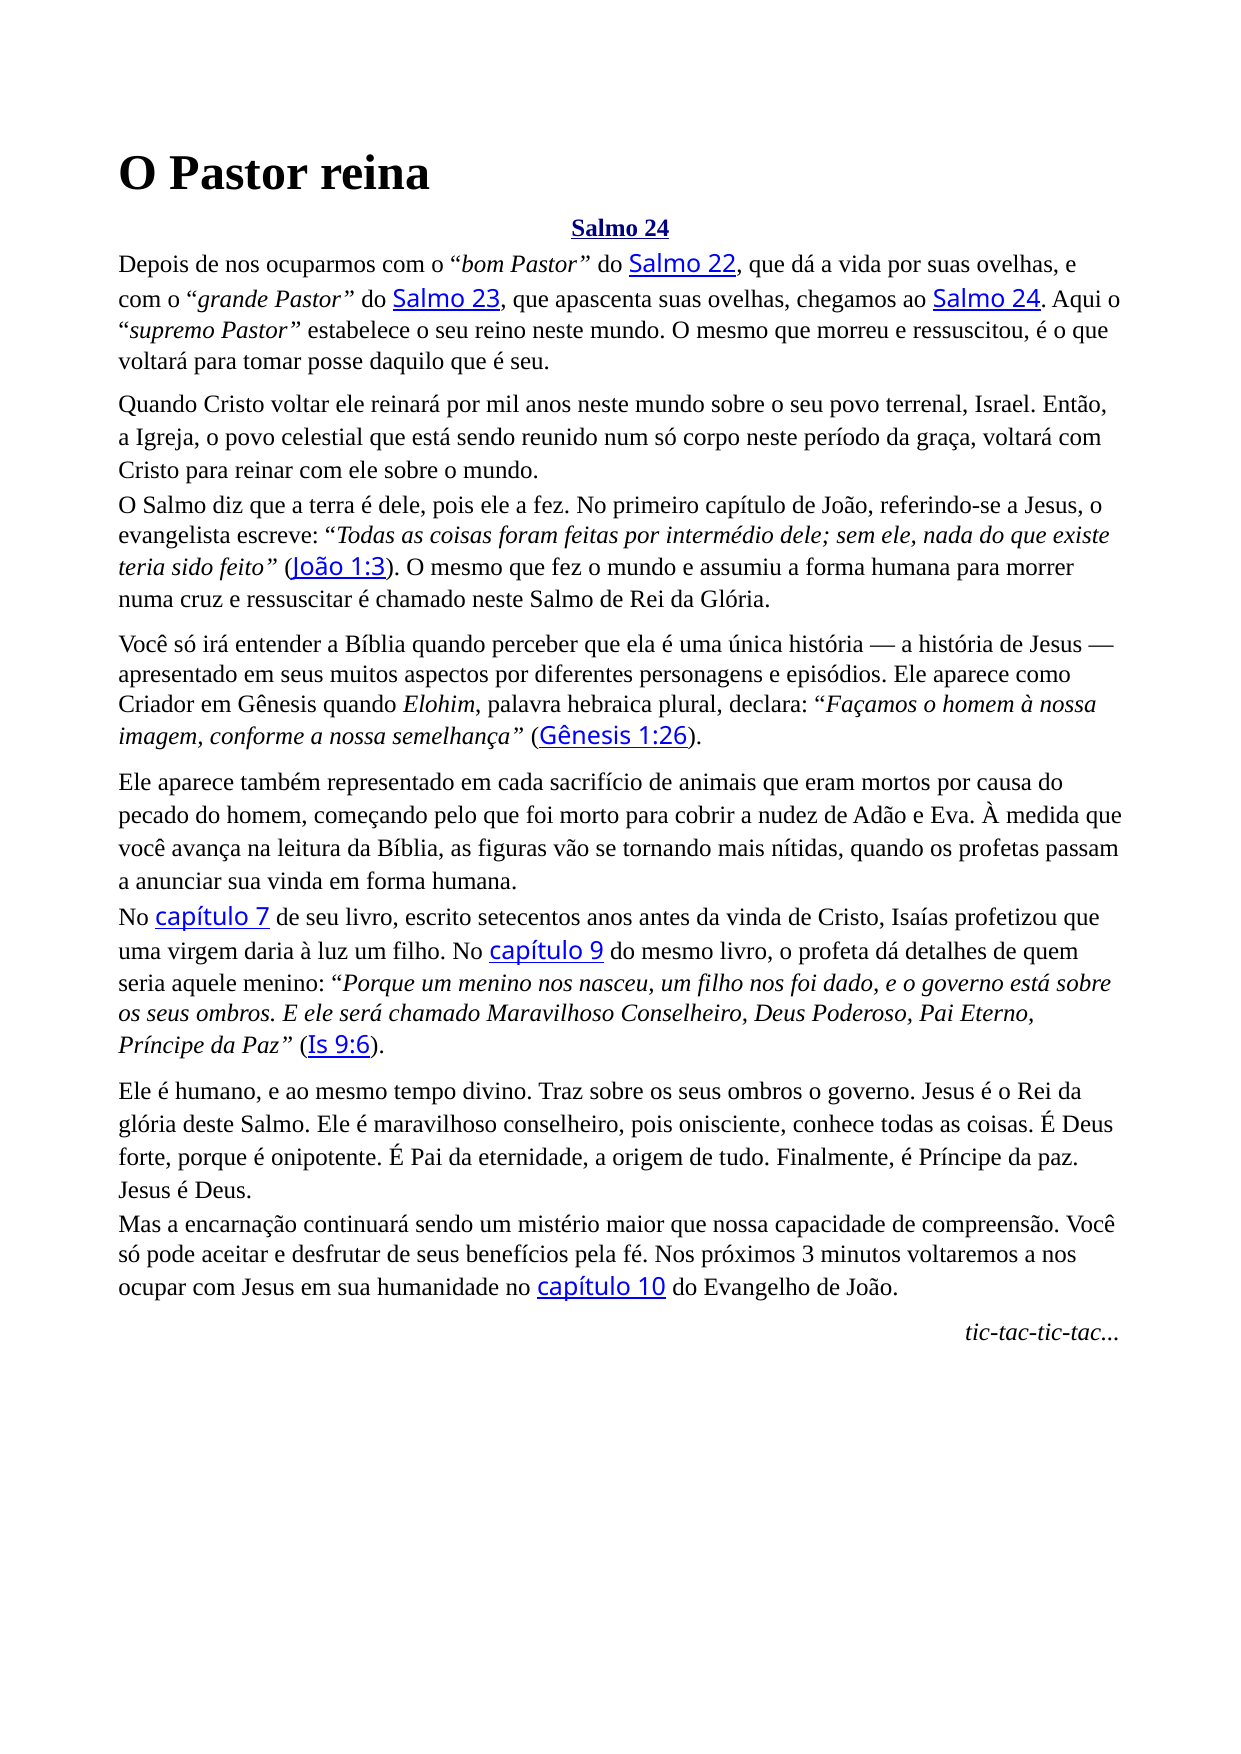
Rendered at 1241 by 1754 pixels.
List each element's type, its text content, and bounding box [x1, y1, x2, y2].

text Você só irá entender a Bíblia quando perceber que ela é uma única história — a história de Jesus — apresentado em seus muitos aspectos por diferentes personagens e episódios. Ele aparece como Criador em Gênesis quando Elohim, palavra hebraica plural, declara: “Façamos o homem à nossa imagem, conforme a nossa semelhança” (Gênesis 1:26). [118, 627, 1122, 752]
text Mas a encarnação continuará sendo um mistério maior que nossa capacidade de compreensão. Você só pode aceitar e desfrutar de seus benefícios pela fé. Nos próximos 3 minutos voltaremos a nos ocupar com Jesus em sua humanidade no capítulo 10 do Evangelho de João. [118, 1208, 1122, 1302]
text Ele é humano, e ao mesmo tempo divino. Traz sobre os seus ombros o governo. Jesus é o Rei da glória deste Salmo. Ele é maravilhoso conselheiro, pois onisciente, conhece todas as coisas. É Deus forte, porque é onipotente. É Pai da eternidade, a origem de tudo. Finalmente, é Príncipe da paz. Jesus é Deus. [118, 1076, 1122, 1204]
subtitle O Pastor reina [118, 143, 1122, 201]
text tic-tac-tic-tac... [118, 1317, 1122, 1346]
text Quando Cristo voltar ele reinará por mil anos neste mundo sobre o seu povo terrenal, Israel. Então, a Igreja, o povo celestial que está sendo reunido num só corpo neste período da graça, voltará com Cristo para reinar com ele sobre o mundo. [118, 389, 1122, 484]
text Depois de nos ocuparmos com o “bom Pastor” do Salmo 22, que dá a vida por suas ovelhas, e com o “grande Pastor” do Salmo 23, que apascenta suas ovelhas, chegamos ao Salmo 24. Aqui o “supremo Pastor” estabelece o seu reino neste mundo. O mesmo que morreu e ressuscitou, é o que voltará para tomar posse daquilo que é seu. [118, 246, 1122, 374]
text Ele aparece também representado em cada sacrifício de animais que eram mortos por causa do pecado do homem, começando pelo que foi morto para cobrir a nudez de Adão e Eva. À medida que você avança na leitura da Bíblia, as figuras vão se tornando mais nítidas, quando os profetas passam a anunciar sua vinda em forma humana. [118, 767, 1122, 894]
text No capítulo 7 de seu livro, escrito setecentos anos antes da vinda de Cristo, Isaías profetizou que uma virgem daria à luz um filho. No capítulo 9 do mesmo livro, o profeta dá detalhes de quem seria aquele menino: “Porque um menino nos nasceu, um filho nos foi dado, e o governo está sobre os seus ombros. E ele será chamado Maravilhoso Conselheiro, Deus Poderoso, Pai Eterno, Príncipe da Paz” (Is 9:6). [118, 899, 1122, 1061]
text Salmo 24 [118, 213, 1122, 242]
text O Salmo diz que a terra é dele, pois ele a fez. No primeiro capítulo de João, referindo-se a Jesus, o evangelista escreve: “Todas as coisas foram feitas por intermédio dele; sem ele, nada do que existe teria sido feito” (João 1:3). O mesmo que fez o mundo e assumiu a forma humana para morrer numa cruz e ressuscitar é chamado neste Salmo de Rei da Glória. [118, 488, 1122, 613]
